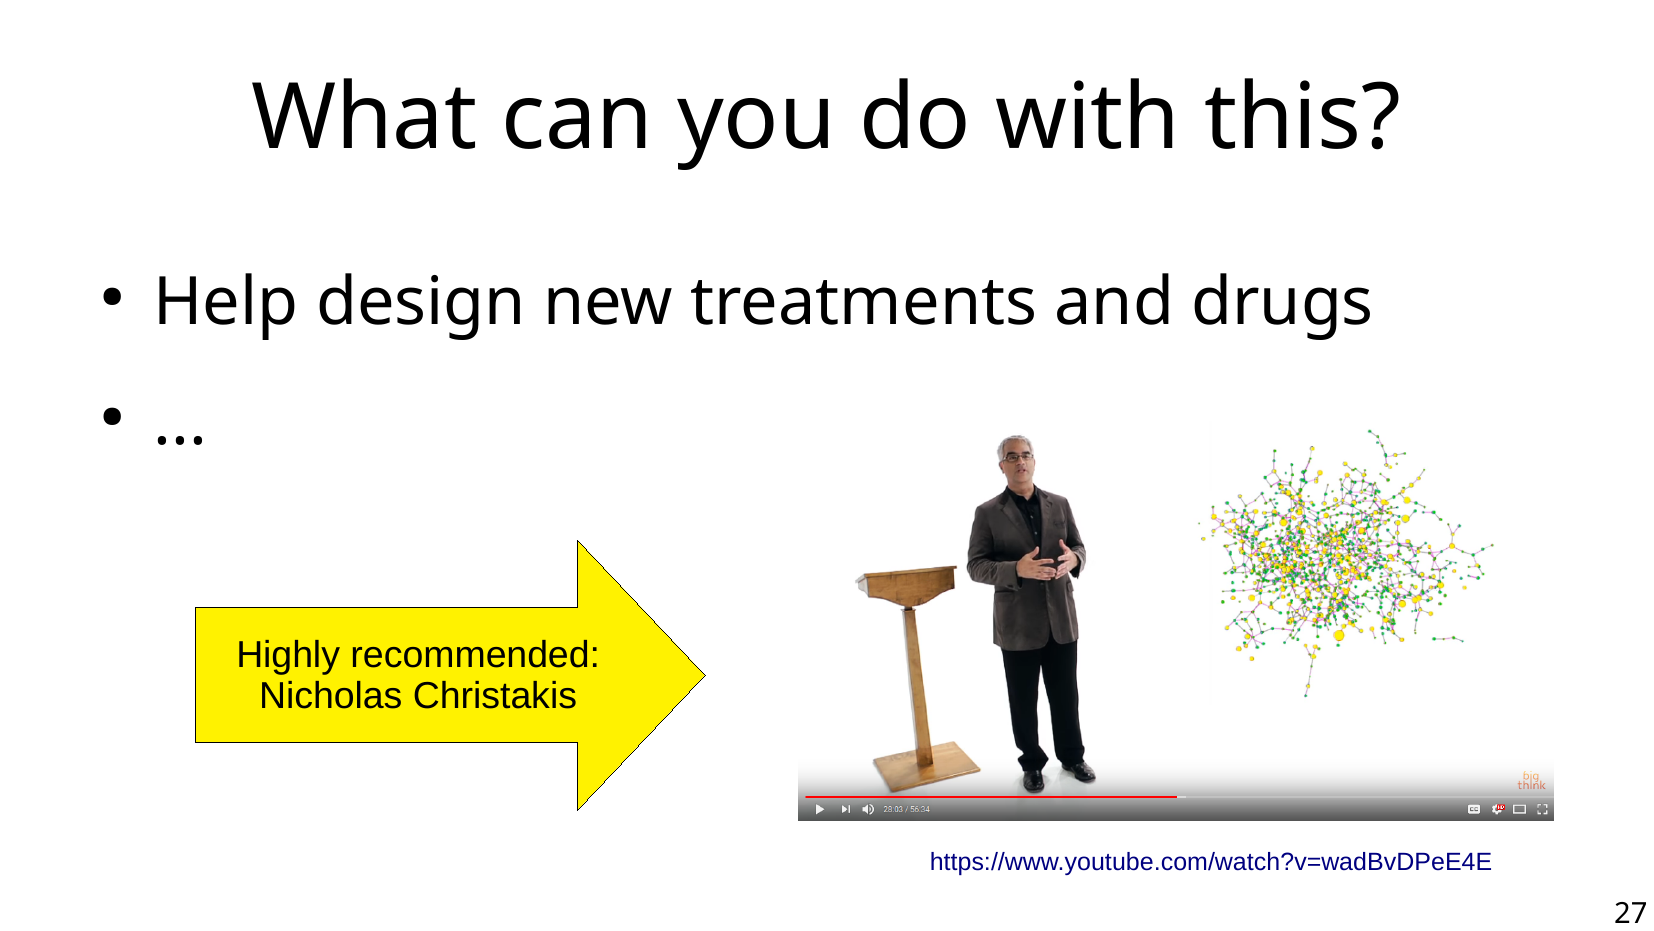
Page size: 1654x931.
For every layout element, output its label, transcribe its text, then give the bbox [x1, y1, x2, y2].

picture [795, 392, 1556, 826]
title What can you do with this? [82, 1, 1571, 226]
text_box https://www.youtube.com/watch?v=wadBvDPeE4E [915, 840, 1526, 891]
list Help design new treatments and drugs ... [82, 253, 1571, 886]
text_box Highly recommended: Nicholas Christakis [195, 540, 706, 811]
